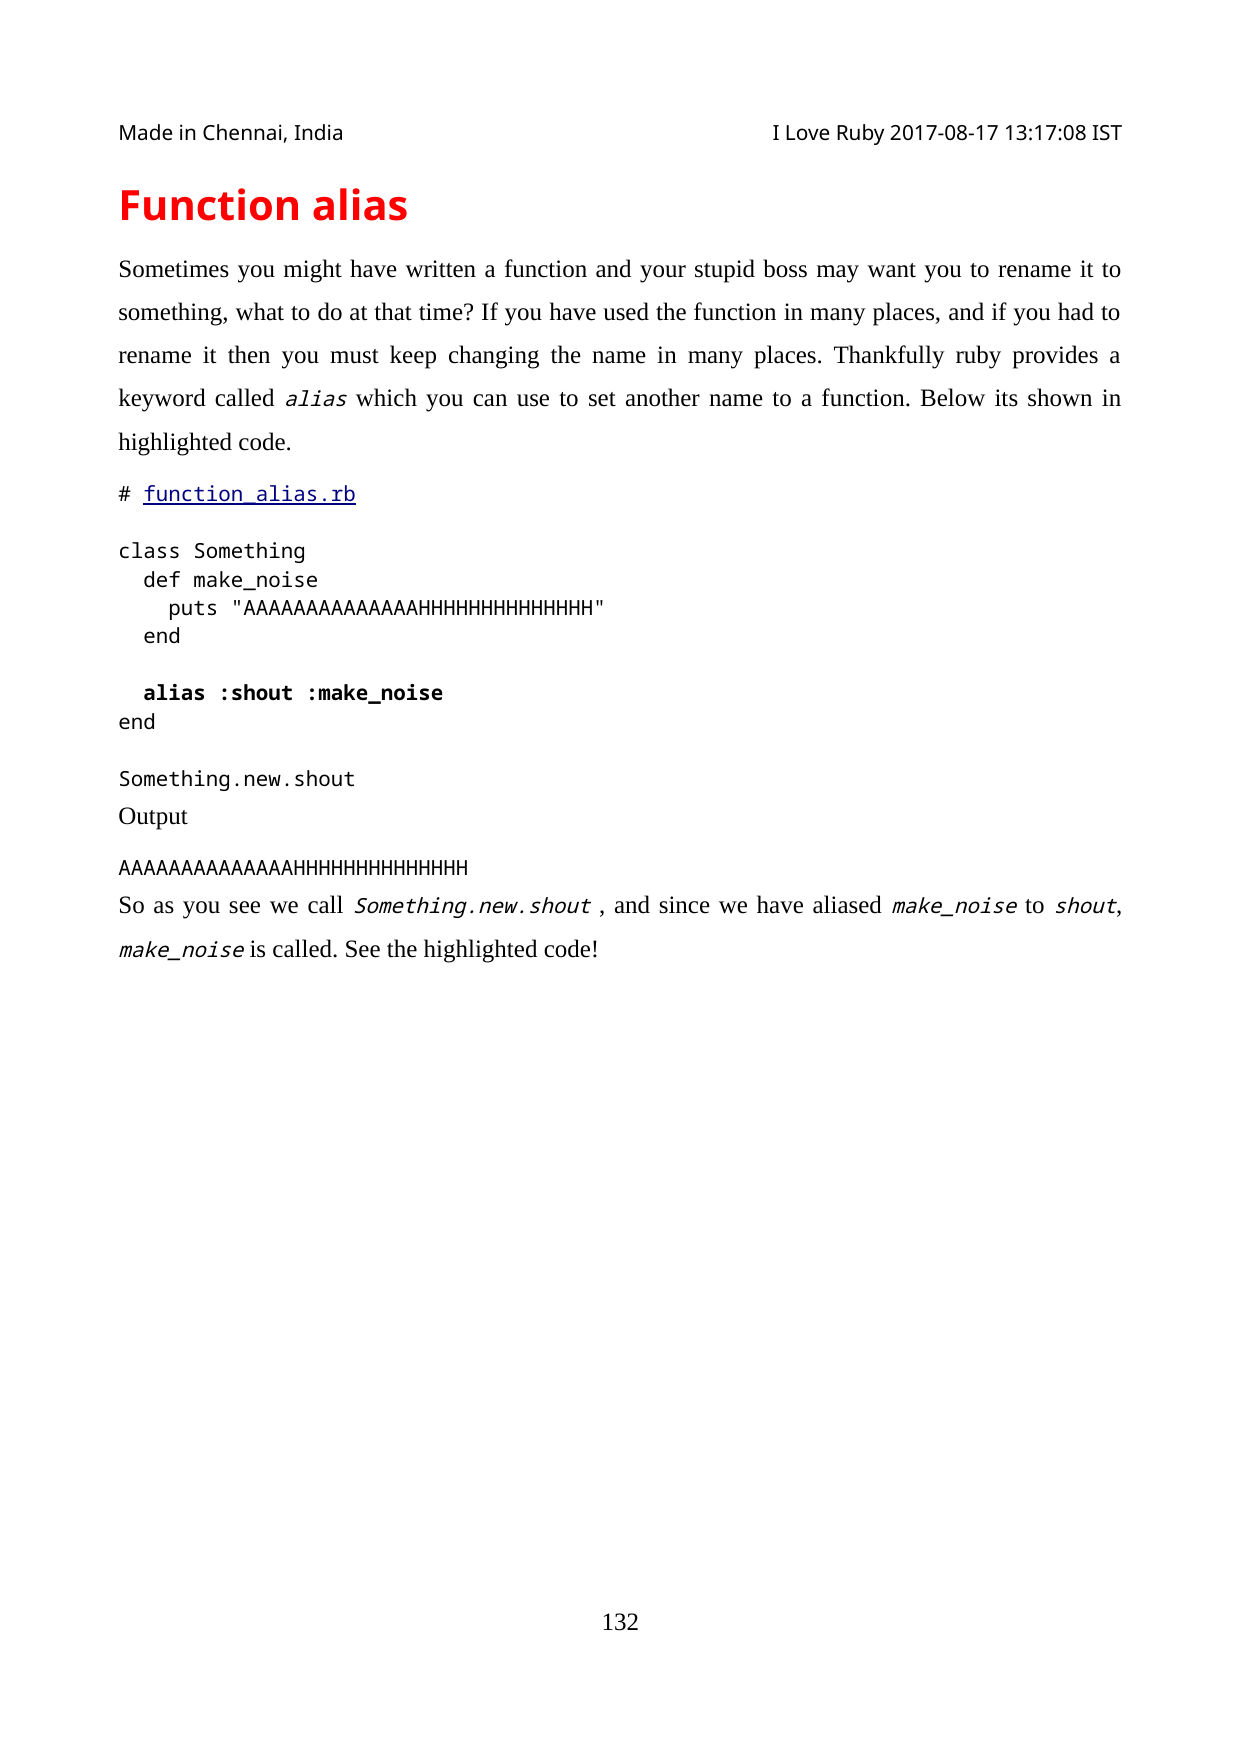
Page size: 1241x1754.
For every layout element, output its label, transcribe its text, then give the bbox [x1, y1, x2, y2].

text Something.new.shout [118, 764, 1122, 792]
text def make_noise [118, 565, 1122, 593]
text end [118, 707, 1122, 735]
text So as you see we call Something.new.shout , and since we have aliased make_noise to shout, make_noise is called. See the highlighted code! [118, 890, 1122, 964]
text # function_alias.rb [118, 479, 1122, 508]
text Output [118, 801, 1122, 830]
text Sometimes you might have written a function and your stupid boss may want you to rename it to something, what to do at that time? If you have used the function in many places, and if you had to rename it then you must keep changing the name in many places. Thankfully ruby provides a keyword called alias which you can use to set another name to a function. Below its shown in highlighted code. [118, 254, 1122, 456]
text end [118, 622, 1122, 650]
text alias :shout :make_noise [118, 678, 1122, 707]
text AAAAAAAAAAAAAAHHHHHHHHHHHHHH [118, 853, 1122, 881]
text class Something [118, 536, 1122, 565]
subtitle Function alias [118, 176, 1122, 233]
text puts "AAAAAAAAAAAAAAHHHHHHHHHHHHHH" [118, 593, 1122, 622]
